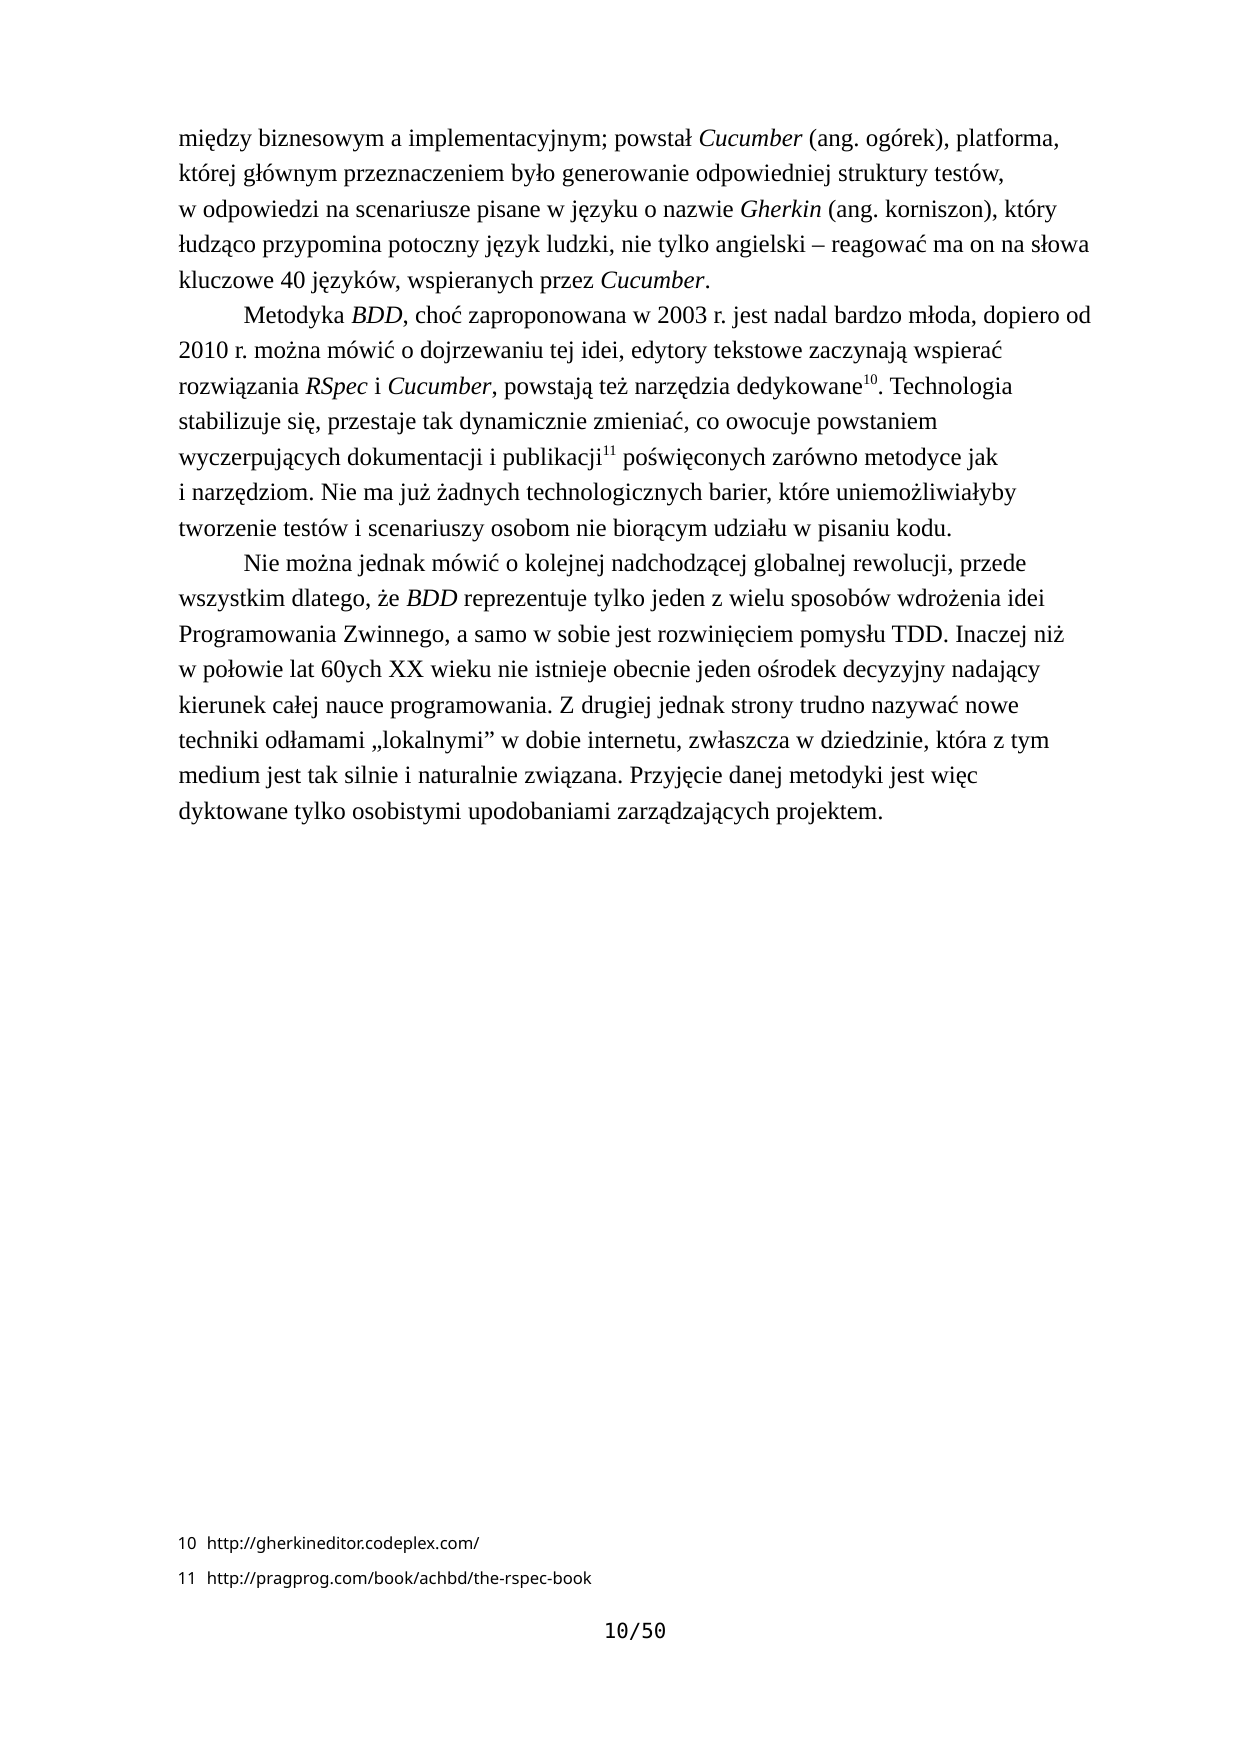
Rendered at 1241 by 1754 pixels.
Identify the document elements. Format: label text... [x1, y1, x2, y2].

text Nie można jednak mówić o kolejnej nadchodzącej globalnej rewolucji, przede wszystkim dlatego, że BDD reprezentuje tylko jeden z wielu sposobów wdrożenia idei Programowania Zwinnego, a samo w sobie jest rozwinięciem pomysłu TDD. Inaczej niż w połowie lat 60ych XX wieku nie istnieje obecnie jeden ośrodek decyzyjny nadający kierunek całej nauce programowania. Z drugiej jednak strony trudno nazywać nowe techniki odłamami „lokalnymi” w dobie internetu, zwłaszcza w dziedzinie, która z tym medium jest tak silnie i naturalnie związana. Przyjęcie danej metodyki jest więc dyktowane tylko osobistymi upodobaniami zarządzających projektem. [178, 543, 1093, 826]
text http://gherkineditor.codeplex.com/ [177, 1532, 1093, 1554]
text między biznesowym a implementacyjnym; powstał Cucumber (ang. ogórek), platforma, której głównym przeznaczeniem było generowanie odpowiedniej struktury testów, w odpowiedzi na scenariusze pisane w języku o nazwie Gherkin (ang. korniszon), który łudząco przypomina potoczny język ludzki, nie tylko angielski – reagować ma on na słowa kluczowe 40 języków, wspieranych przez Cucumber. [178, 118, 1093, 295]
text Metodyka BDD, choć zaproponowana w 2003 r. jest nadal bardzo młoda, dopiero od 2010 r. można mówić o dojrzewaniu tej idei, edytory tekstowe zaczynają wspierać rozwiązania RSpec i Cucumber, powstają też narzędzia dedykowane. Technologia stabilizuje się, przestaje tak dynamicznie zmieniać, co owocuje powstaniem wyczerpujących dokumentacji i publikacji poświęconych zarówno metodyce jak i narzędziom. Nie ma już żadnych technologicznych barier, które uniemożliwiałyby tworzenie testów i scenariuszy osobom nie biorącym udziału w pisaniu kodu. [178, 295, 1093, 543]
text http://pragprog.com/book/achbd/the-rspec-book [177, 1566, 1093, 1589]
